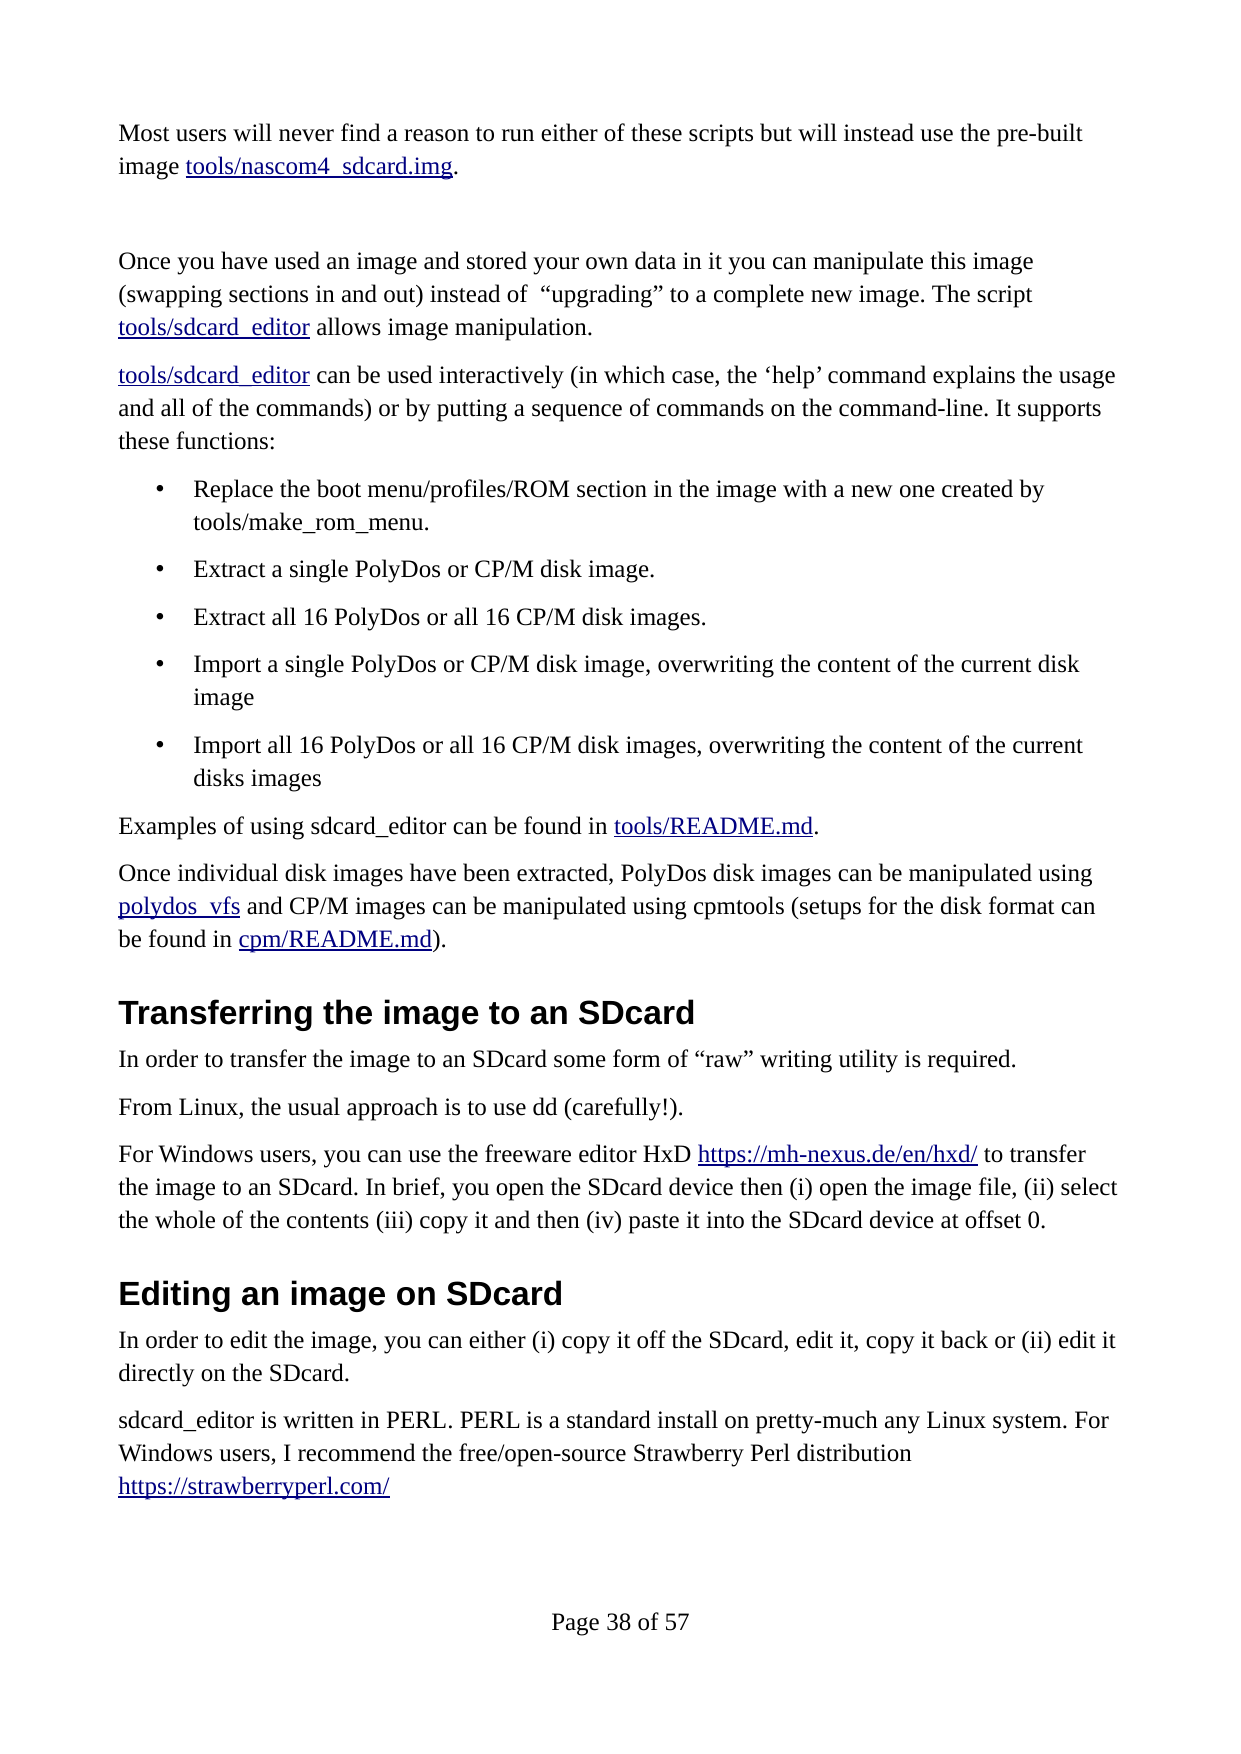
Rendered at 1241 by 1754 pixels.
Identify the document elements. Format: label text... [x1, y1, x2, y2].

text From Linux, the usual approach is to use dd (carefully!). [118, 1092, 1122, 1120]
text sdcard_editor is written in PERL. PERL is a standard install on pretty-much any Linux system. For Windows users, I recommend the free/open-source Strawberry Perl distribution https://strawberryperl.com/ [118, 1405, 1122, 1500]
list Import a single PolyDos or CP/M disk image, overwriting the content of the current disk image [156, 649, 1122, 711]
text Once you have used an image and stored your own data in it you can manipulate this image (swapping sections in and out) instead of “upgrading” to a complete new image. The script tools/sdcard_editor allows image manipulation. [118, 246, 1122, 341]
list Import all 16 PolyDos or all 16 CP/M disk images, overwriting the content of the current disks images [156, 730, 1122, 792]
text tools/sdcard_editor can be used interactively (in which case, the ‘help’ command explains the usage and all of the commands) or by putting a sequence of commands on the command-line. It supports these functions: [118, 360, 1122, 455]
text For Windows users, you can use the freeware editor HxD https://mh-nexus.de/en/hxd/ to transfer the image to an SDcard. In brief, you open the SDcard device then (i) open the image file, (ii) select the whole of the contents (iii) copy it and then (iv) paste it into the SDcard device at offset 0. [118, 1139, 1122, 1234]
text In order to edit the image, you can either (i) copy it off the SDcard, edit it, copy it back or (ii) edit it directly on the SDcard. [118, 1325, 1122, 1387]
list Extract a single PolyDos or CP/M disk image. [156, 554, 1122, 583]
subtitle Transferring the image to an SDcard [118, 993, 1122, 1031]
text In order to transfer the image to an SDcard some form of “raw” writing utility is required. [118, 1044, 1122, 1073]
text Once individual disk images have been extracted, PolyDos disk images can be manipulated using polydos_vfs and CP/M images can be manipulated using cpmtools (setups for the disk format can be found in cpm/README.md). [118, 858, 1122, 953]
text Examples of using sdcard_editor can be found in tools/README.md. [118, 811, 1122, 839]
list Extract all 16 PolyDos or all 16 CP/M disk images. [156, 602, 1122, 631]
text Most users will never find a reason to run either of these scripts but will instead use the pre-built image tools/nascom4_sdcard.img. [118, 118, 1122, 180]
subtitle Editing an image on SDcard [118, 1274, 1122, 1312]
list Replace the boot menu/profiles/ROM section in the image with a new one created by tools/make_rom_menu. [156, 474, 1122, 535]
